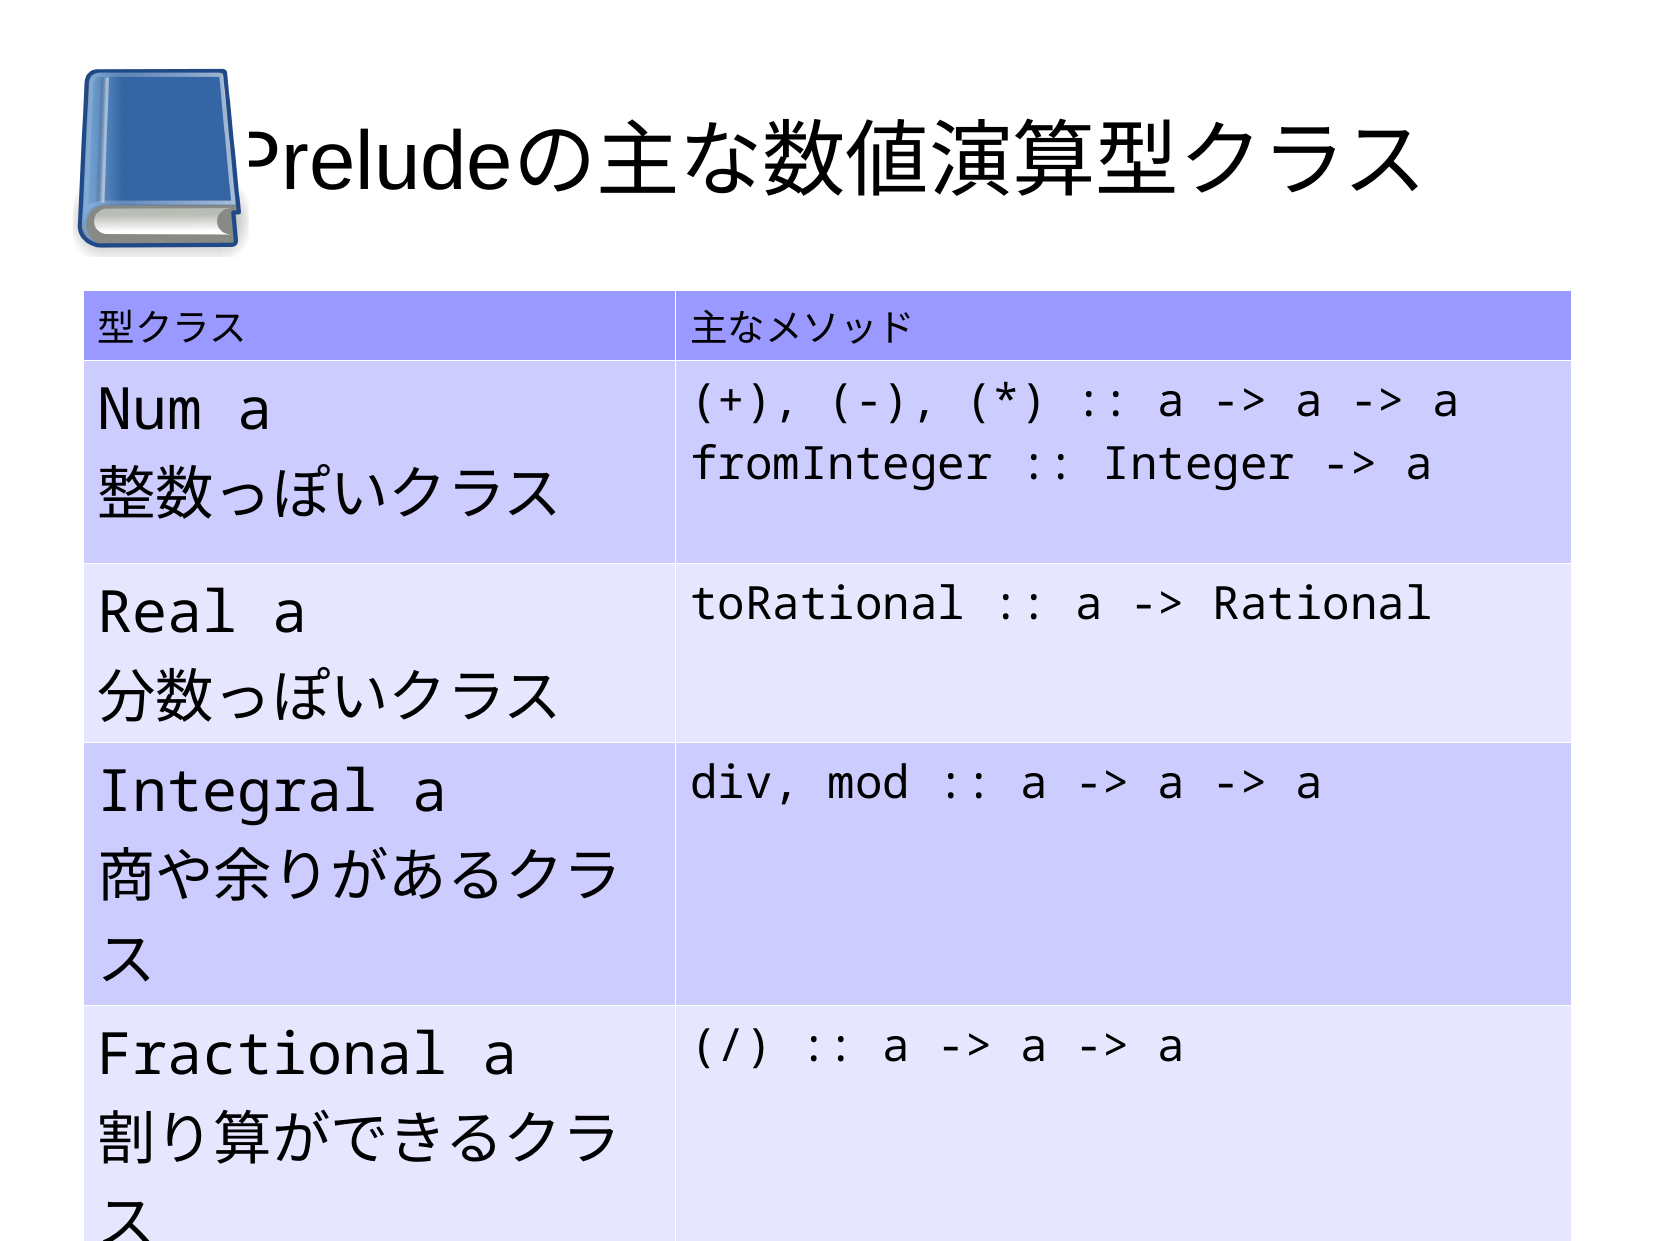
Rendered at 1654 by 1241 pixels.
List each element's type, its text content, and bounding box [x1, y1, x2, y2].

picture [73, 66, 249, 257]
table_cell Fractional a 割り算ができるクラス [84, 1006, 675, 1241]
table_cell Real a 分数っぽいクラス [84, 564, 675, 742]
table_cell Num a 整数っぽいクラス [84, 361, 675, 563]
table_header 型クラス [84, 291, 675, 360]
table_cell div, mod :: a -> a -> a [676, 743, 1571, 1005]
table_cell (/) :: a -> a -> a [676, 1006, 1571, 1241]
title Preludeの主な数値演算型クラス [82, 49, 1571, 257]
table_cell toRational :: a -> Rational [676, 564, 1571, 742]
table_cell (+), (-), (*) :: a -> a -> a fromInteger :: Integer -> a [676, 361, 1571, 563]
table_header 主なメソッド [676, 291, 1571, 360]
table_cell Integral a 商や余りがあるクラス [84, 743, 675, 1005]
